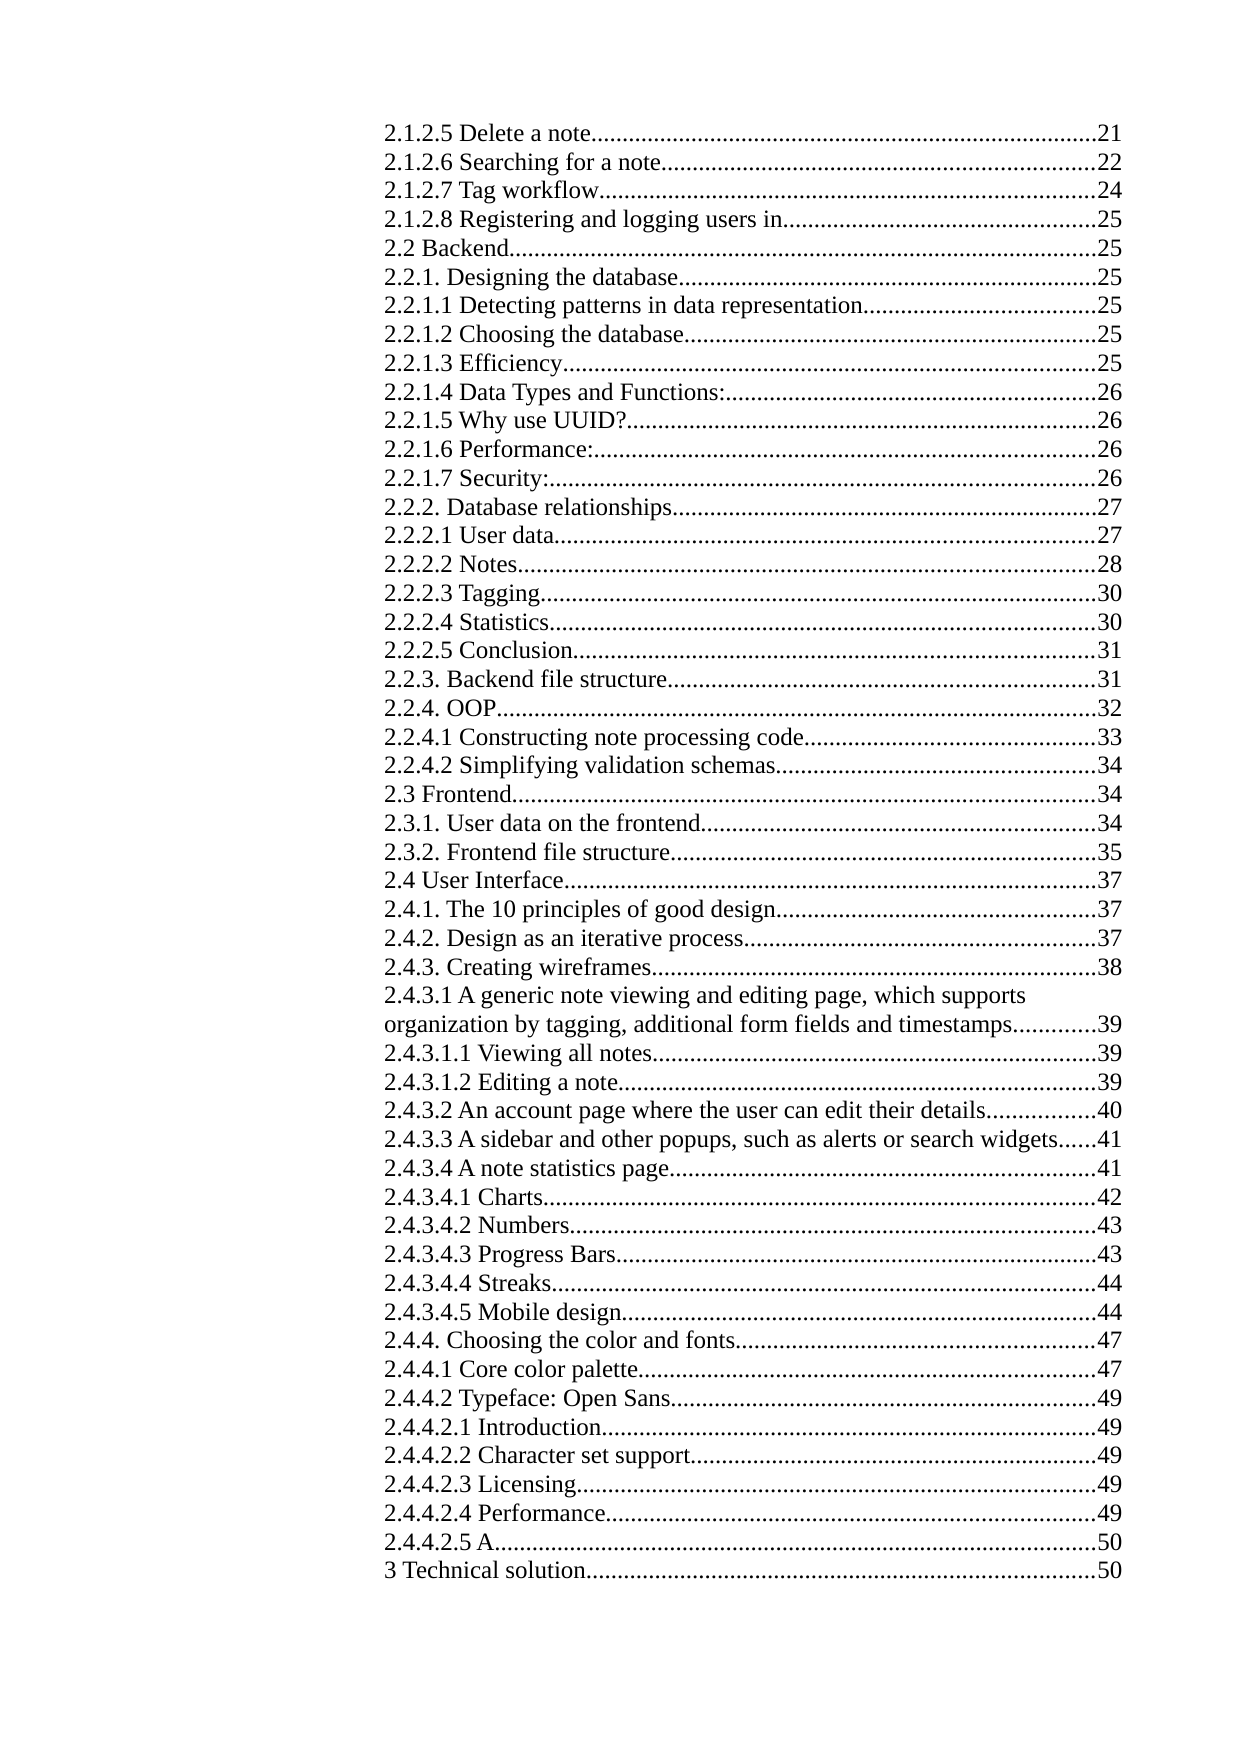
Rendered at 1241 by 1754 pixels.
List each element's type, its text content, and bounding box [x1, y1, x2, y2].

text 2.4.3.4.4 Streaks 44 [384, 1268, 1122, 1297]
text 2.4.3.1.1 Viewing all notes 39 [384, 1038, 1122, 1067]
text 2.4 User Interface 37 [384, 866, 1122, 894]
text 2.1.2.5 Delete a note 21 [384, 118, 1122, 147]
text 2.4.4.2 Typeface: Open Sans 49 [384, 1383, 1122, 1412]
text 2.2.1. Designing the database 25 [384, 262, 1122, 291]
text 2.3 Frontend 34 [384, 779, 1122, 808]
text 2.2.4.1 Constructing note processing code 33 [384, 722, 1122, 751]
text 2.2.1.3 Efficiency 25 [384, 348, 1122, 377]
text 2.4.3. Creating wireframes 38 [384, 952, 1122, 981]
text 2.4.4. Choosing the color and fonts 47 [384, 1326, 1122, 1354]
text 2.2.2.4 Statistics 30 [384, 607, 1122, 636]
text 2.4.4.2.2 Character set support 49 [384, 1441, 1122, 1469]
text 2.2.4. OOP 32 [384, 693, 1122, 722]
text 2.4.3.4 A note statistics page 41 [384, 1153, 1122, 1182]
text 2.2.1.2 Choosing the database 25 [384, 319, 1122, 348]
text 2.4.4.2.5 A 50 [384, 1527, 1122, 1556]
text 2.4.3.2 An account page where the user can edit their details 40 [384, 1096, 1122, 1124]
text 2.4.4.1 Core color palette 47 [384, 1354, 1122, 1383]
text 2.4.4.2.3 Licensing 49 [384, 1469, 1122, 1498]
text 2.1.2.8 Registering and logging users in 25 [384, 204, 1122, 233]
text 2.4.3.4.3 Progress Bars 43 [384, 1239, 1122, 1268]
text 2.2.2. Database relationships 27 [384, 492, 1122, 521]
text 2.2.2.2 Notes 28 [384, 549, 1122, 578]
text 2.4.3.1.2 Editing a note 39 [384, 1067, 1122, 1096]
text 2.3.2. Frontend file structure 35 [384, 837, 1122, 866]
text 2.2 Backend 25 [384, 233, 1122, 262]
text 2.2.1.7 Security: 26 [384, 463, 1122, 492]
text 2.4.1. The 10 principles of good design 37 [384, 894, 1122, 923]
text 2.3.1. User data on the frontend 34 [384, 808, 1122, 837]
text 2.4.2. Design as an iterative process 37 [384, 923, 1122, 952]
text 2.1.2.7 Tag workflow 24 [384, 176, 1122, 204]
text 2.4.3.4.1 Charts 42 [384, 1182, 1122, 1211]
text 2.2.1.6 Performance: 26 [384, 434, 1122, 463]
text 2.2.4.2 Simplifying validation schemas 34 [384, 751, 1122, 779]
text 3 Technical solution 50 [384, 1556, 1122, 1584]
text 2.4.3.1 A generic note viewing and editing page, which supports organization by tagging, additional form fields and timestamps. 39 [384, 981, 1122, 1038]
text 2.4.3.4.2 Numbers 43 [384, 1211, 1122, 1239]
text 2.2.1.4 Data Types and Functions: 26 [384, 377, 1122, 406]
text 2.4.3.3 A sidebar and other popups, such as alerts or search widgets 41 [384, 1124, 1122, 1153]
text 2.2.2.5 Conclusion 31 [384, 636, 1122, 664]
text 2.4.4.2.1 Introduction 49 [384, 1412, 1122, 1441]
text 2.2.3. Backend file structure 31 [384, 664, 1122, 693]
text 2.2.2.3 Tagging 30 [384, 578, 1122, 607]
text 2.2.1.5 Why use UUID? 26 [384, 406, 1122, 434]
text 2.4.4.2.4 Performance 49 [384, 1498, 1122, 1527]
text 2.2.2.1 User data 27 [384, 521, 1122, 549]
text 2.2.1.1 Detecting patterns in data representation 25 [384, 291, 1122, 319]
text 2.4.3.4.5 Mobile design 44 [384, 1297, 1122, 1326]
text 2.1.2.6 Searching for a note 22 [384, 147, 1122, 176]
